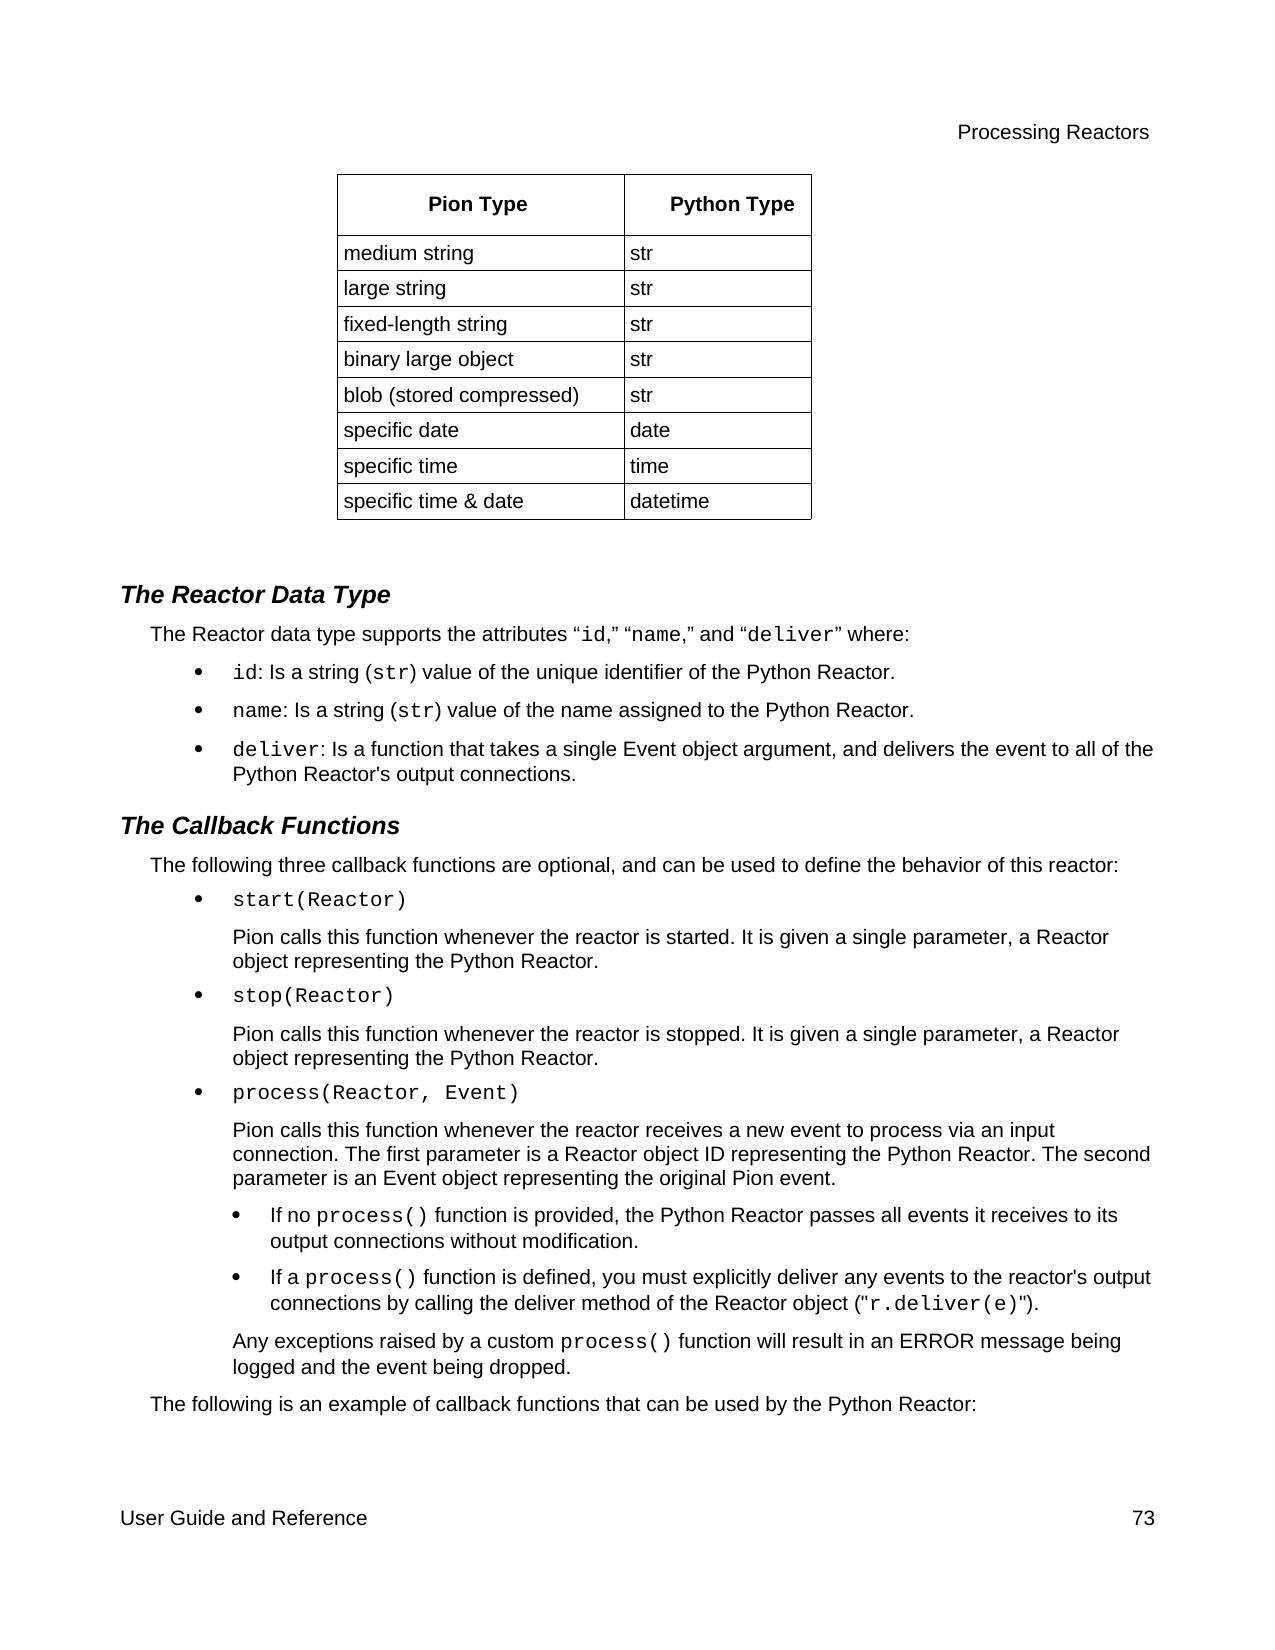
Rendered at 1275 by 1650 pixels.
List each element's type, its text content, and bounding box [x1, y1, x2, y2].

table_cell time [625, 449, 811, 483]
table_cell blob (stored compressed) [338, 378, 624, 412]
table_cell binary large object [338, 342, 624, 377]
list start(Reactor) [195, 889, 1155, 913]
table_header Python Type [625, 175, 811, 234]
table_header Pion Type [338, 175, 624, 234]
table_cell str [625, 378, 811, 412]
text Pion calls this function whenever the reactor is stopped. It is given a single parameter, a Reactor object representing the Python Reactor. [232, 1022, 1155, 1069]
table_cell str [625, 236, 811, 270]
list process(Reactor, Event) [195, 1082, 1155, 1106]
table_cell fixed-length string [338, 307, 624, 341]
table_cell str [625, 342, 811, 377]
table_cell str [625, 271, 811, 306]
table_cell specific time [338, 449, 624, 483]
text The Reactor data type supports the attributes “id,” “name,” and “deliver” where: [150, 621, 1155, 647]
list stop(Reactor) [195, 986, 1155, 1009]
table_cell large string [338, 271, 624, 306]
table_cell specific date [338, 413, 624, 448]
text The following three callback functions are optional, and can be used to define the behavior of this reactor: [150, 852, 1155, 876]
text The following is an example of callback functions that can be used by the Python Reactor: [150, 1391, 1155, 1415]
list If a process() function is defined, you must explicitly deliver any events to the reactor's output connections by calling the deliver method of the Reactor object ("r.deliver(e)"). [232, 1265, 1155, 1317]
subtitle The Reactor Data Type [120, 580, 1155, 609]
list id: Is a string (str) value of the unique identifier of the Python Reactor. [195, 660, 1155, 686]
table_cell str [625, 307, 811, 341]
subtitle The Callback Functions [120, 811, 1155, 840]
text Pion calls this function whenever the reactor is started. It is given a single parameter, a Reactor object representing the Python Reactor. [232, 925, 1155, 973]
table_cell specific time & date [338, 484, 624, 519]
list If no process() function is provided, the Python Reactor passes all events it receives to its output connections without modification. [232, 1203, 1155, 1252]
table_cell datetime [625, 484, 811, 519]
text Pion calls this function whenever the reactor receives a new event to process via an input connection. The first parameter is a Reactor object ID representing the Python Reactor. The second parameter is an Event object representing the original Pion event. [232, 1118, 1155, 1190]
list name: Is a string (str) value of the name assigned to the Python Reactor. [195, 698, 1155, 724]
table_cell medium string [338, 236, 624, 270]
table_cell date [625, 413, 811, 448]
text Any exceptions raised by a custom process() function will result in an ERROR message being logged and the event being dropped. [232, 1329, 1155, 1379]
list deliver: Is a function that takes a single Event object argument, and delivers the event to all of the Python Reactor's output connections. [195, 736, 1155, 786]
